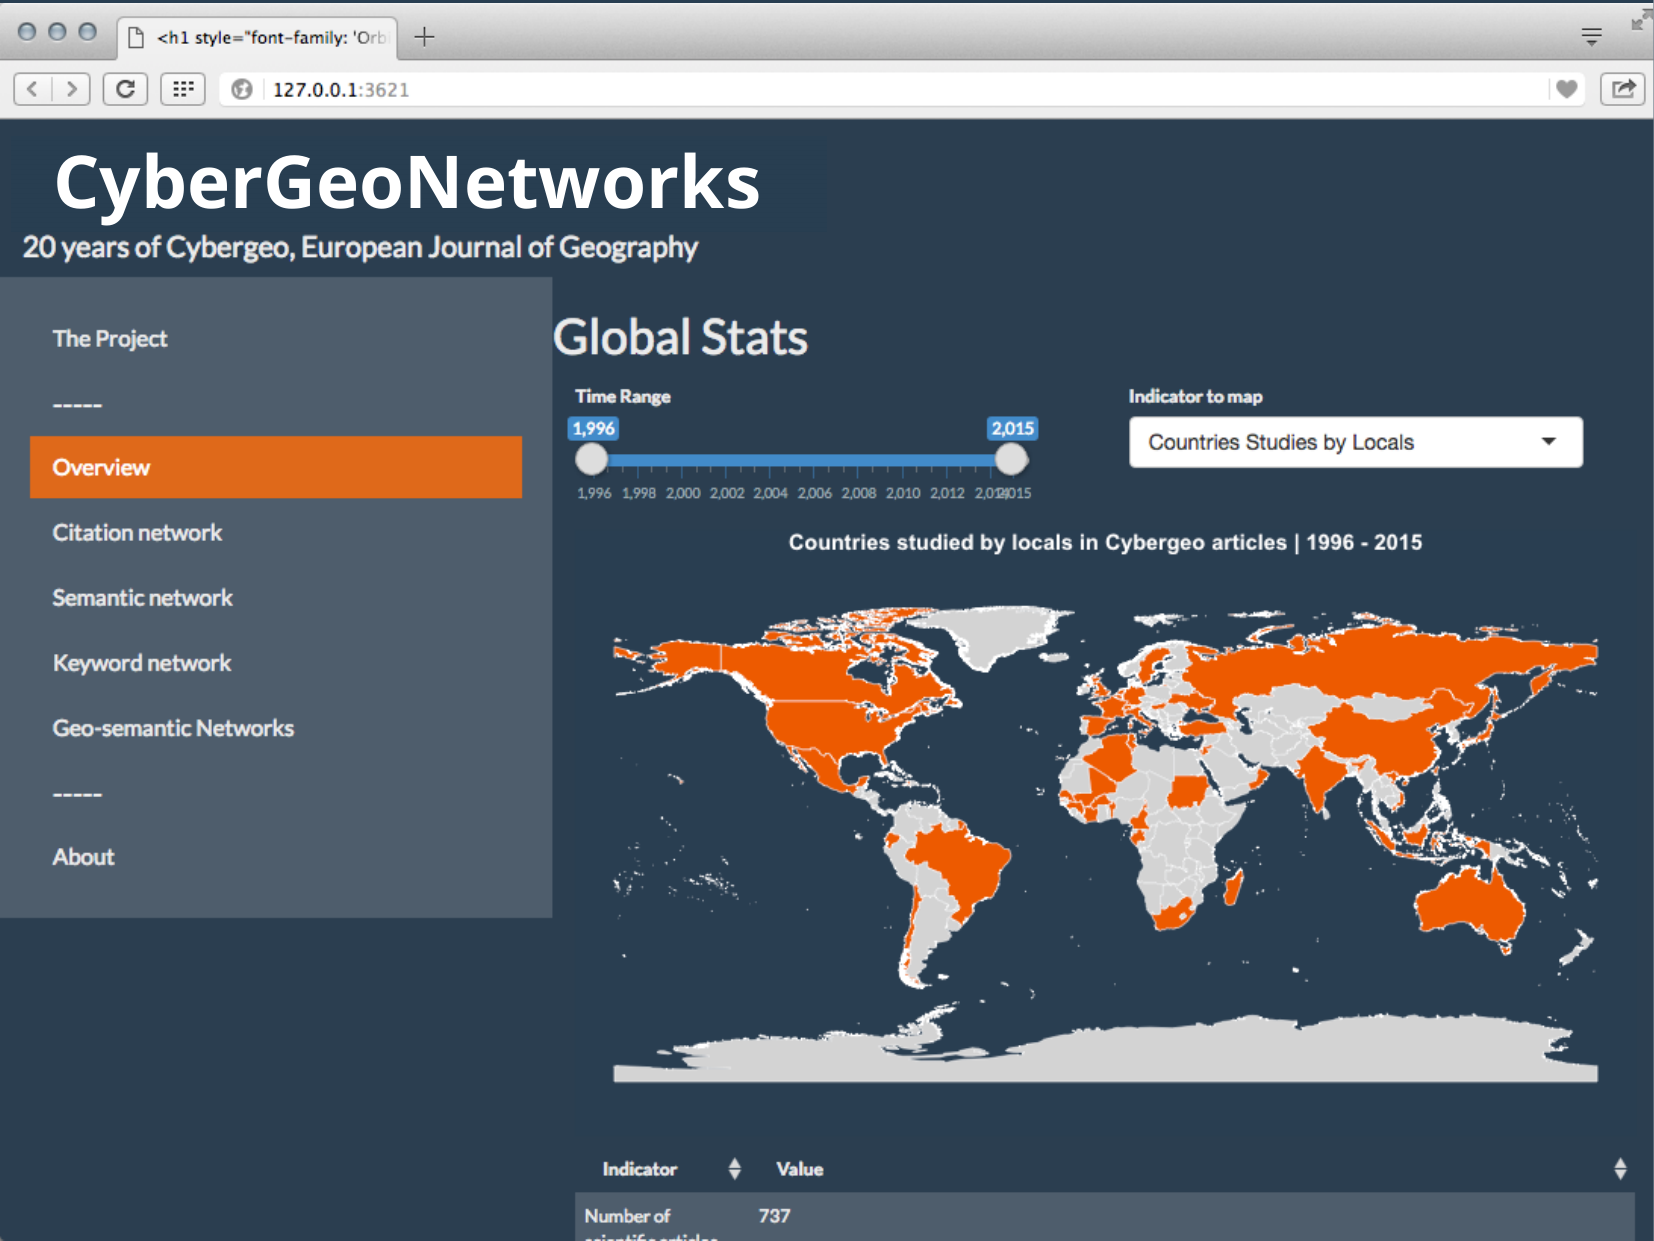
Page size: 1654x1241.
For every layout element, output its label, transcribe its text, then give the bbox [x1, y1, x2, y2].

picture [0, 0, 1654, 1241]
title CyberGeoNetworks [0, 129, 827, 232]
